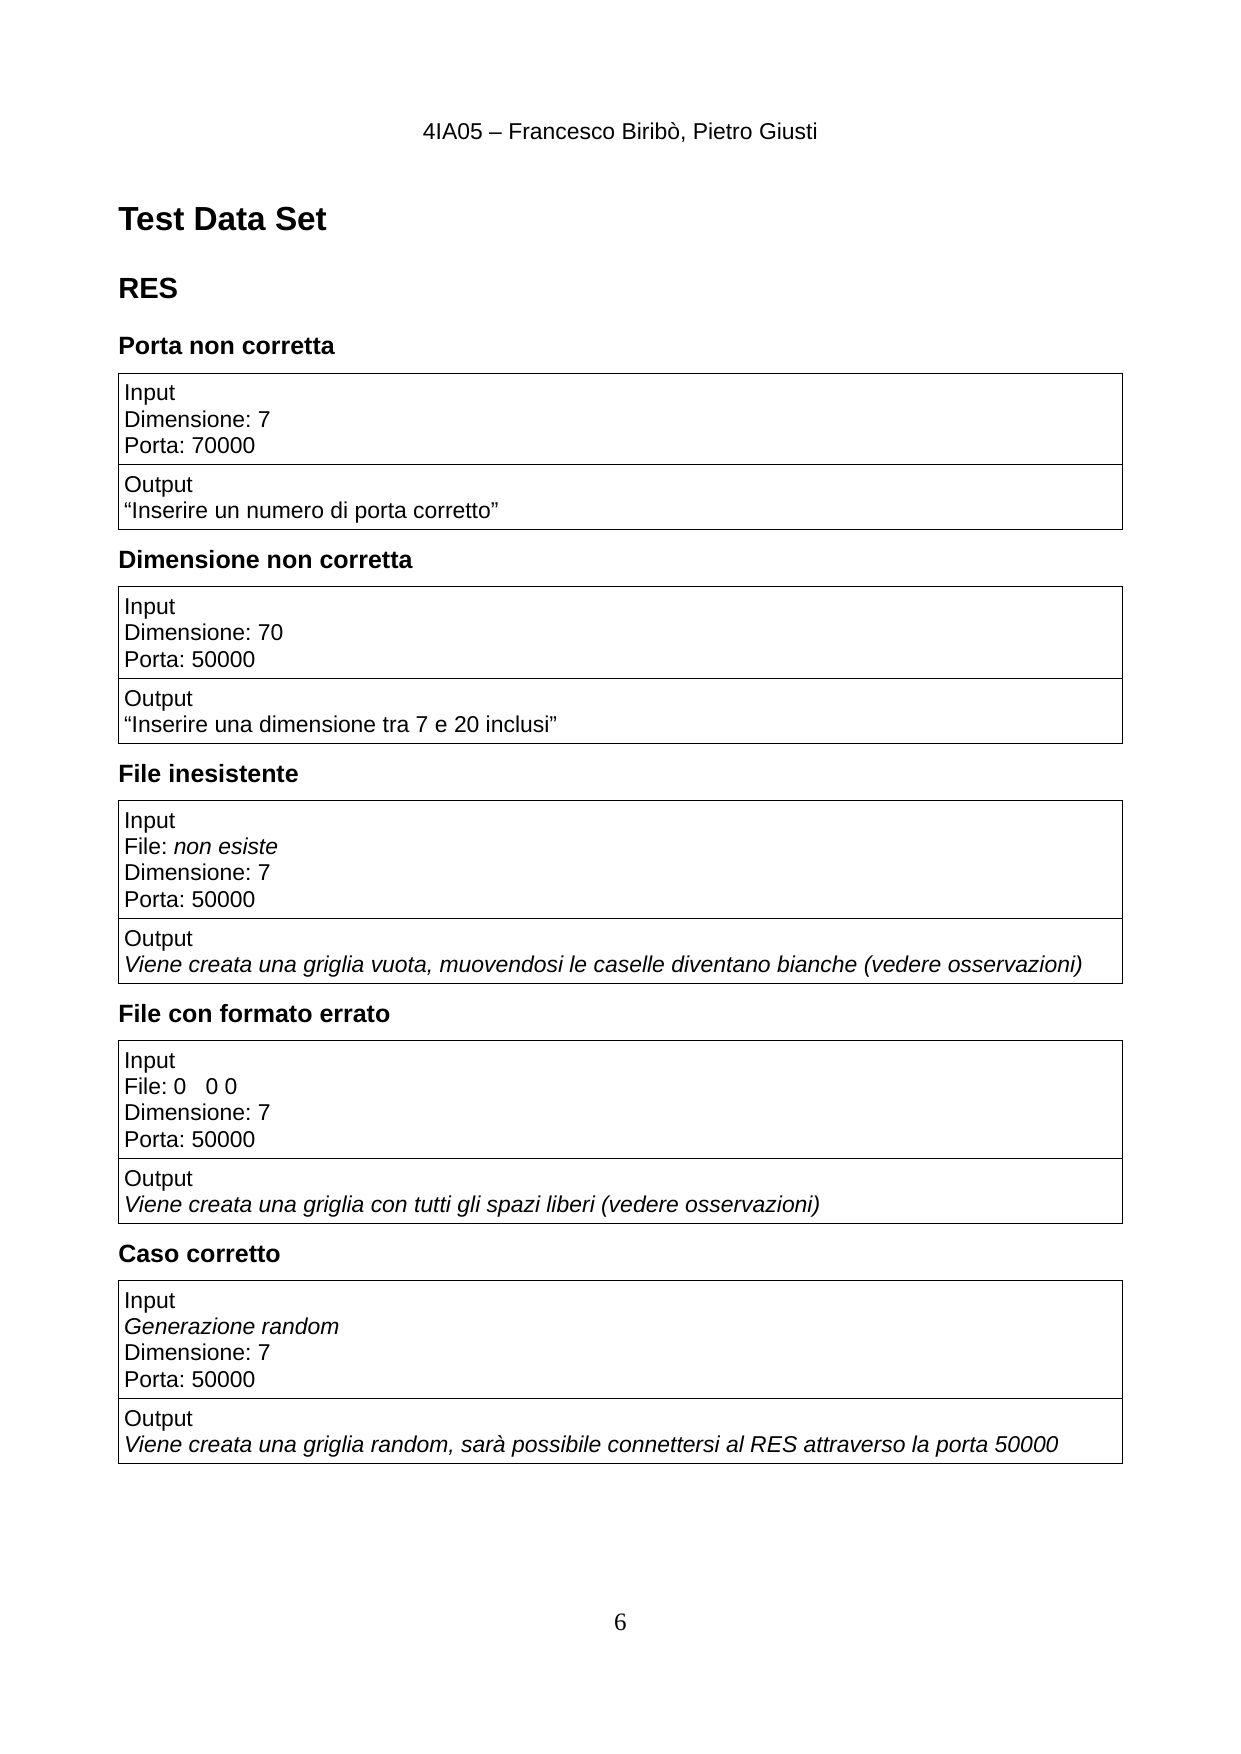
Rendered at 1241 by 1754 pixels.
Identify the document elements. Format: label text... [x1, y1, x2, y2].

table_cell Output Viene creata una griglia vuota, muovendosi le caselle diventano bianche (vedere osservazioni) [119, 919, 1122, 983]
subtitle Test Data Set [118, 199, 1122, 237]
table_cell Output Viene creata una griglia con tutti gli spazi liberi (vedere osservazioni) [119, 1159, 1122, 1223]
table_header Input File: 0 0 0 Dimensione: 7 Porta: 50000 [119, 1041, 1122, 1158]
subtitle RES [118, 271, 1122, 304]
subtitle File con formato errato [118, 999, 1122, 1027]
table_cell Output “Inserire un numero di porta corretto” [119, 465, 1122, 529]
subtitle File inesistente [118, 759, 1122, 787]
table_cell Output “Inserire una dimensione tra 7 e 20 inclusi” [119, 679, 1122, 743]
table_header Input Generazione random Dimensione: 7 Porta: 50000 [119, 1281, 1122, 1398]
subtitle Porta non corretta [118, 331, 1122, 360]
table_header Input Dimensione: 70 Porta: 50000 [119, 587, 1122, 678]
subtitle Caso corretto [118, 1239, 1122, 1267]
table_cell Output Viene creata una griglia random, sarà possibile connettersi al RES attraverso la porta 50000 [119, 1399, 1122, 1463]
table_header Input File: non esiste Dimensione: 7 Porta: 50000 [119, 801, 1122, 918]
table_header Input Dimensione: 7 Porta: 70000 [119, 374, 1122, 464]
subtitle Dimensione non corretta [118, 545, 1122, 574]
